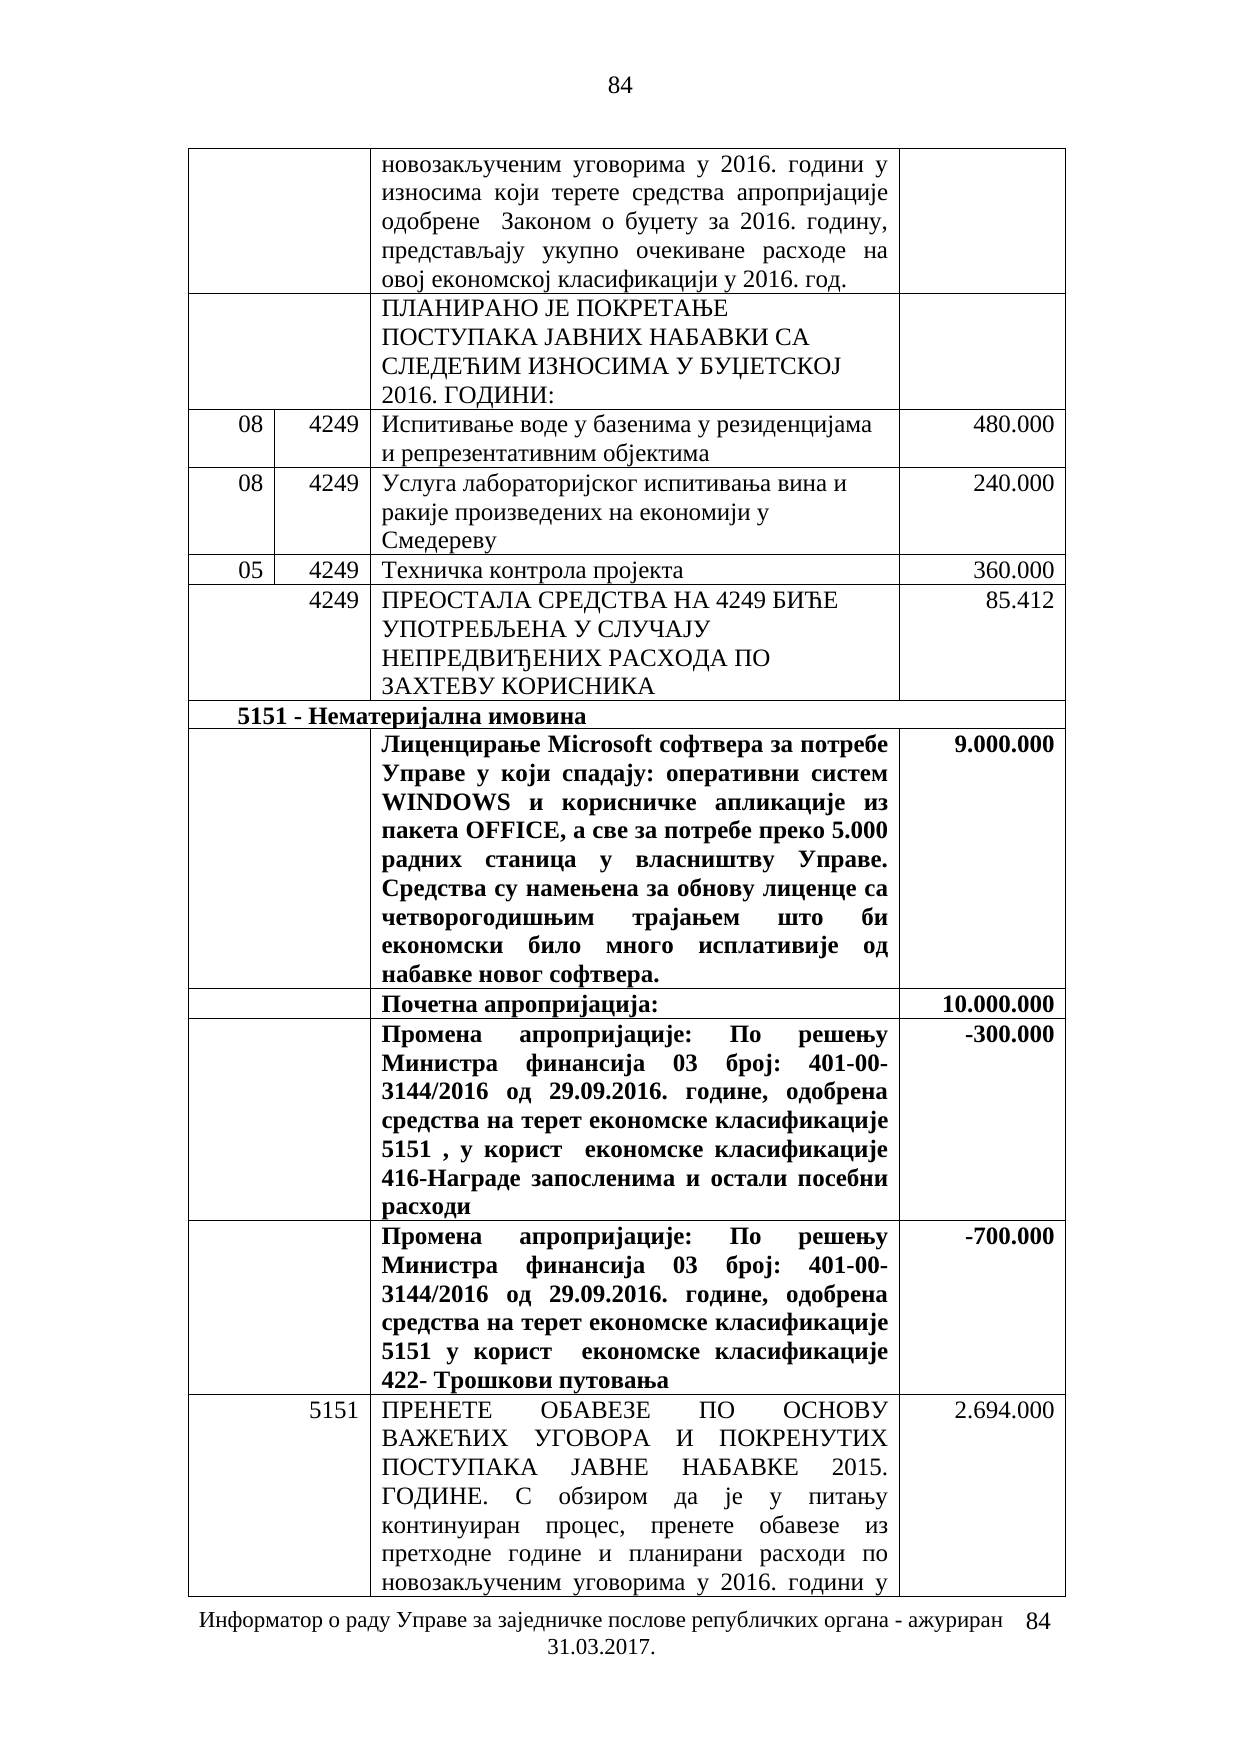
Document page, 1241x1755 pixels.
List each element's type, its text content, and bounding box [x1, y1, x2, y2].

table_cell 9.000.000 [900, 729, 1065, 988]
table_cell ПРЕНЕТЕ ОБАВЕЗЕ ПО ОСНОВУ ВАЖЕЋИХ УГОВОРА И ПОКРЕНУТИХ ПОСТУПАКА ЈАВНЕ НАБАВКЕ 2015. ГОДИНЕ. С обзиром да је у питању континуиран процес, пренете обавезе из претходне године и планирани расходи по новозакљученим уговорима у 2016. години у [371, 1395, 899, 1596]
table_cell Лиценцирање Microsoft софтвера за потребе Управе у који спадају: оперативни систем WINDOWS и корисничке апликације из пакета OFFICE, а све за потребе преко 5.000 радних станица у власништву Управе. Средства су намењена за обнову лиценце са четворогодишњим трајањем што би економски било много исплативије од набавке новог софтвера. [371, 729, 899, 988]
table_cell 4249 [275, 555, 370, 584]
table_cell 240.000 [900, 468, 1065, 554]
table_cell [189, 294, 370, 408]
table_cell -300.000 [900, 1019, 1065, 1220]
table_cell -700.000 [900, 1221, 1065, 1394]
table_cell [900, 149, 1065, 292]
table_cell 2.694.000 [900, 1395, 1065, 1596]
table_cell Промена апропријације: По решењу Министра финансија 03 број: 401-00-3144/2016 од 29.09.2016. године, одобрена средства на терет економске класификације 5151 у корист економске класификације 422- Трошкови путовања [371, 1221, 899, 1394]
table_cell ПРЕОСТАЛА СРЕДСТВА НА 4249 БИЋЕ УПОТРЕБЉЕНА У СЛУЧАЈУ НЕПРЕДВИЂЕНИХ РАСХОДА ПО ЗАХТЕВУ КОРИСНИКА [371, 585, 899, 700]
table_cell ПЛАНИРАНО ЈЕ ПОКРЕТАЊЕ ПОСТУПАКА ЈАВНИХ НАБАВКИ СА СЛЕДЕЋИМ ИЗНОСИМА У БУЏЕТСКОЈ 2016. ГОДИНИ: [371, 294, 899, 408]
table_cell Техничка контрола пројекта [371, 555, 899, 584]
table_cell [189, 729, 370, 988]
table_cell [189, 1221, 370, 1394]
table_cell 480.000 [900, 410, 1065, 467]
table_cell 5151 [189, 1395, 370, 1596]
table_cell [189, 1019, 370, 1220]
table_cell 10.000.000 [900, 989, 1065, 1018]
table_cell Услуга лабораторијског испитивања вина и ракије произведених на економији у Смедереву [371, 468, 899, 554]
table_cell 05 [189, 555, 274, 584]
table_cell 4249 [275, 410, 370, 467]
table_cell 08 [189, 410, 274, 467]
table_cell 5151 - Нематеријална имовина [189, 701, 1065, 728]
table_cell 360.000 [900, 555, 1065, 584]
table_cell 08 [189, 468, 274, 554]
table_cell 4249 [189, 585, 370, 700]
table_cell Почетна апропријација: [371, 989, 899, 1018]
table_cell [189, 149, 370, 292]
table_cell Испитивање воде у базенима у резиденцијама и репрезентативним објектима [371, 410, 899, 467]
table_cell [189, 989, 370, 1018]
table_cell 85.412 [900, 585, 1065, 700]
table_cell [900, 294, 1065, 408]
table_cell 4249 [275, 468, 370, 554]
table_cell новозакљученим уговорима у 2016. години у износима који терете средства апропријације одобрене Законом о буџету за 2016. годину, представљају укупно очекиване расходе на овој економској класификацији у 2016. год. [371, 149, 899, 292]
table_cell Промена апропријације: По решењу Министра финансија 03 број: 401-00-3144/2016 од 29.09.2016. године, одобрена средства на терет економске класификације 5151 , у корист економске класификације 416-Награде запосленима и остали посебни расходи [371, 1019, 899, 1220]
